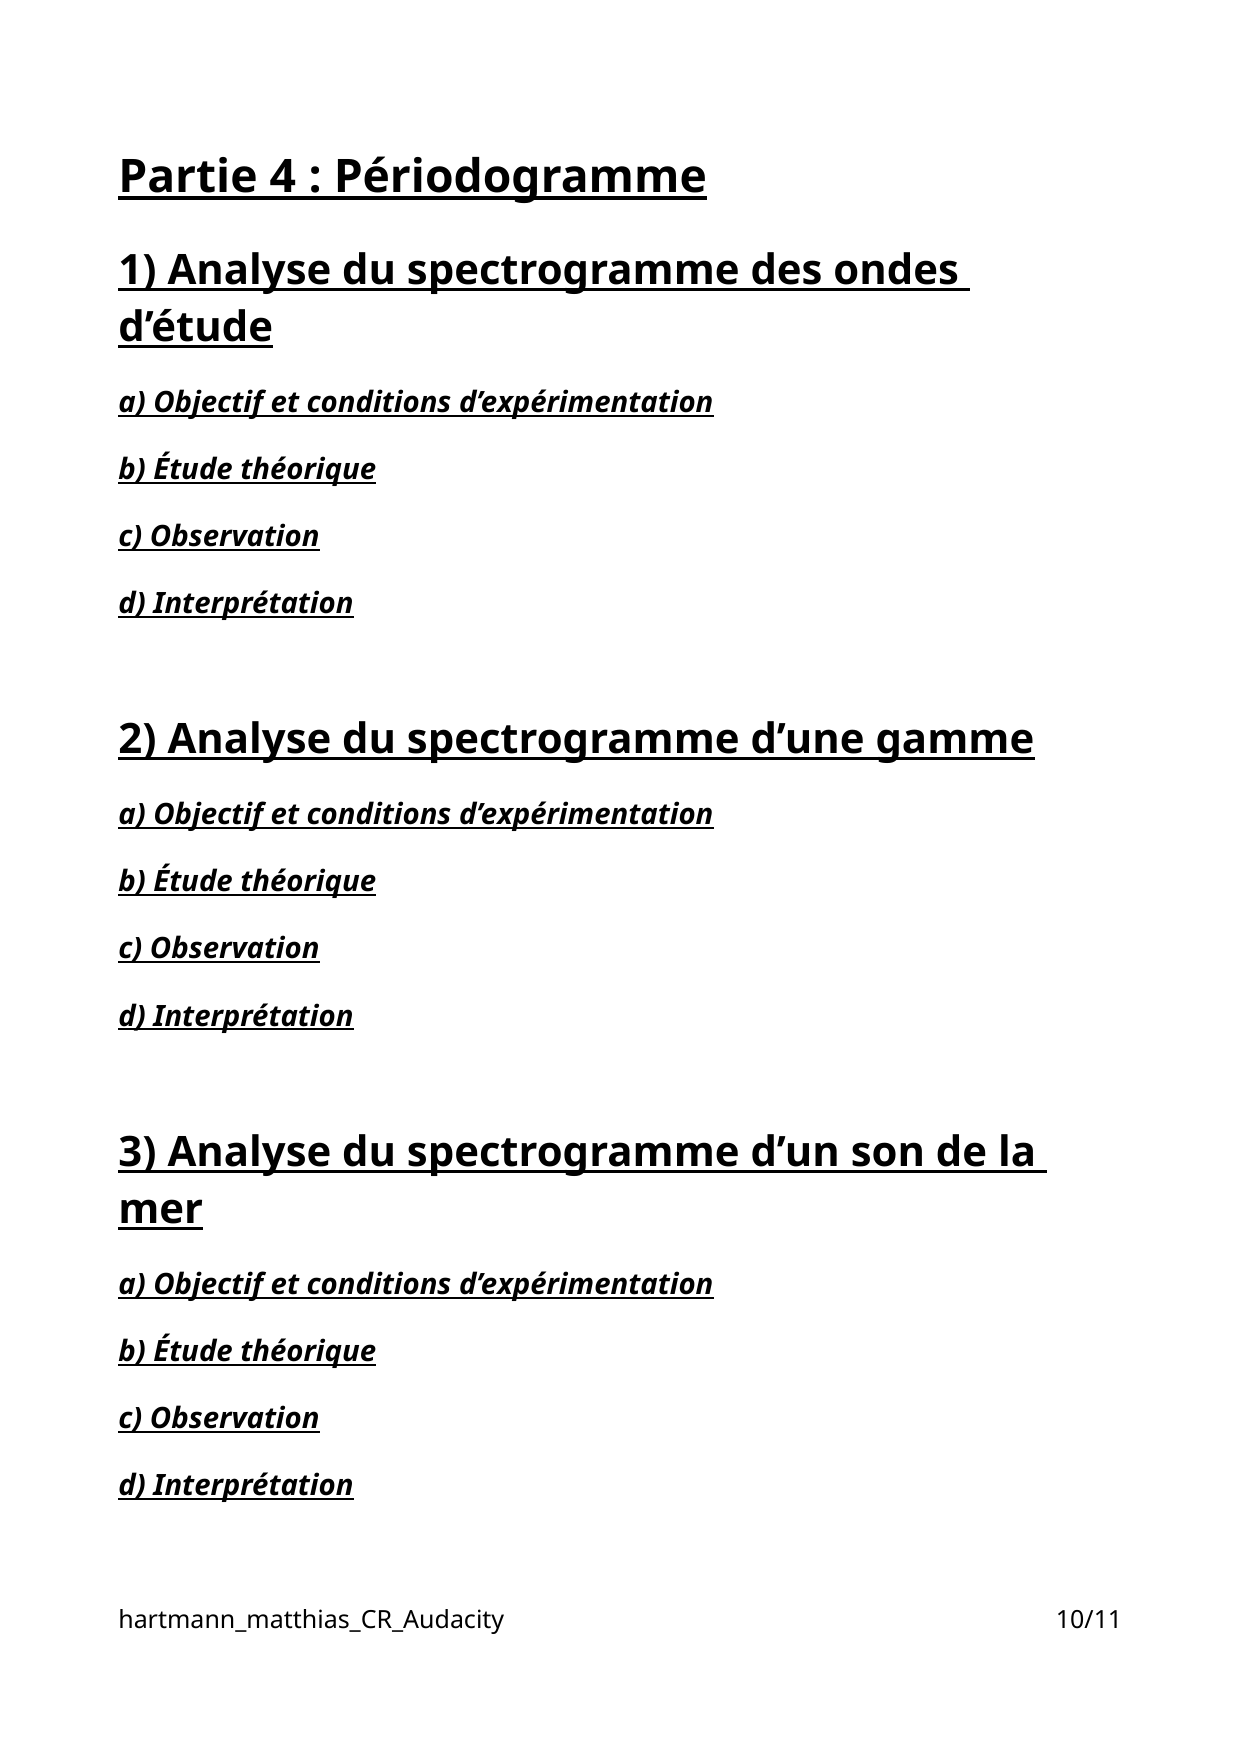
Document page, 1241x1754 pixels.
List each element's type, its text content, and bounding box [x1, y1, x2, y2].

subtitle c) Observation [118, 1397, 1122, 1437]
subtitle a) Objectif et conditions d’expérimentation [118, 793, 1122, 833]
subtitle d) Interprétation [118, 1464, 1122, 1504]
subtitle Partie 4 : Périodogramme [118, 143, 1122, 206]
subtitle d) Interprétation [118, 582, 1122, 622]
subtitle 1) Analyse du spectrogramme des ondes d’étude [118, 239, 1122, 354]
subtitle a) Objectif et conditions d’expérimentation [118, 1263, 1122, 1303]
subtitle 2) Analyse du spectrogramme d’une gamme [118, 709, 1122, 766]
subtitle d) Interprétation [118, 994, 1122, 1034]
subtitle b) Étude théorique [118, 1330, 1122, 1370]
subtitle c) Observation [118, 927, 1122, 967]
subtitle b) Étude théorique [118, 448, 1122, 488]
subtitle 3) Analyse du spectrogramme d’un son de la mer [118, 1122, 1122, 1236]
subtitle c) Observation [118, 515, 1122, 555]
subtitle a) Objectif et conditions d’expérimentation [118, 381, 1122, 421]
subtitle b) Étude théorique [118, 860, 1122, 900]
